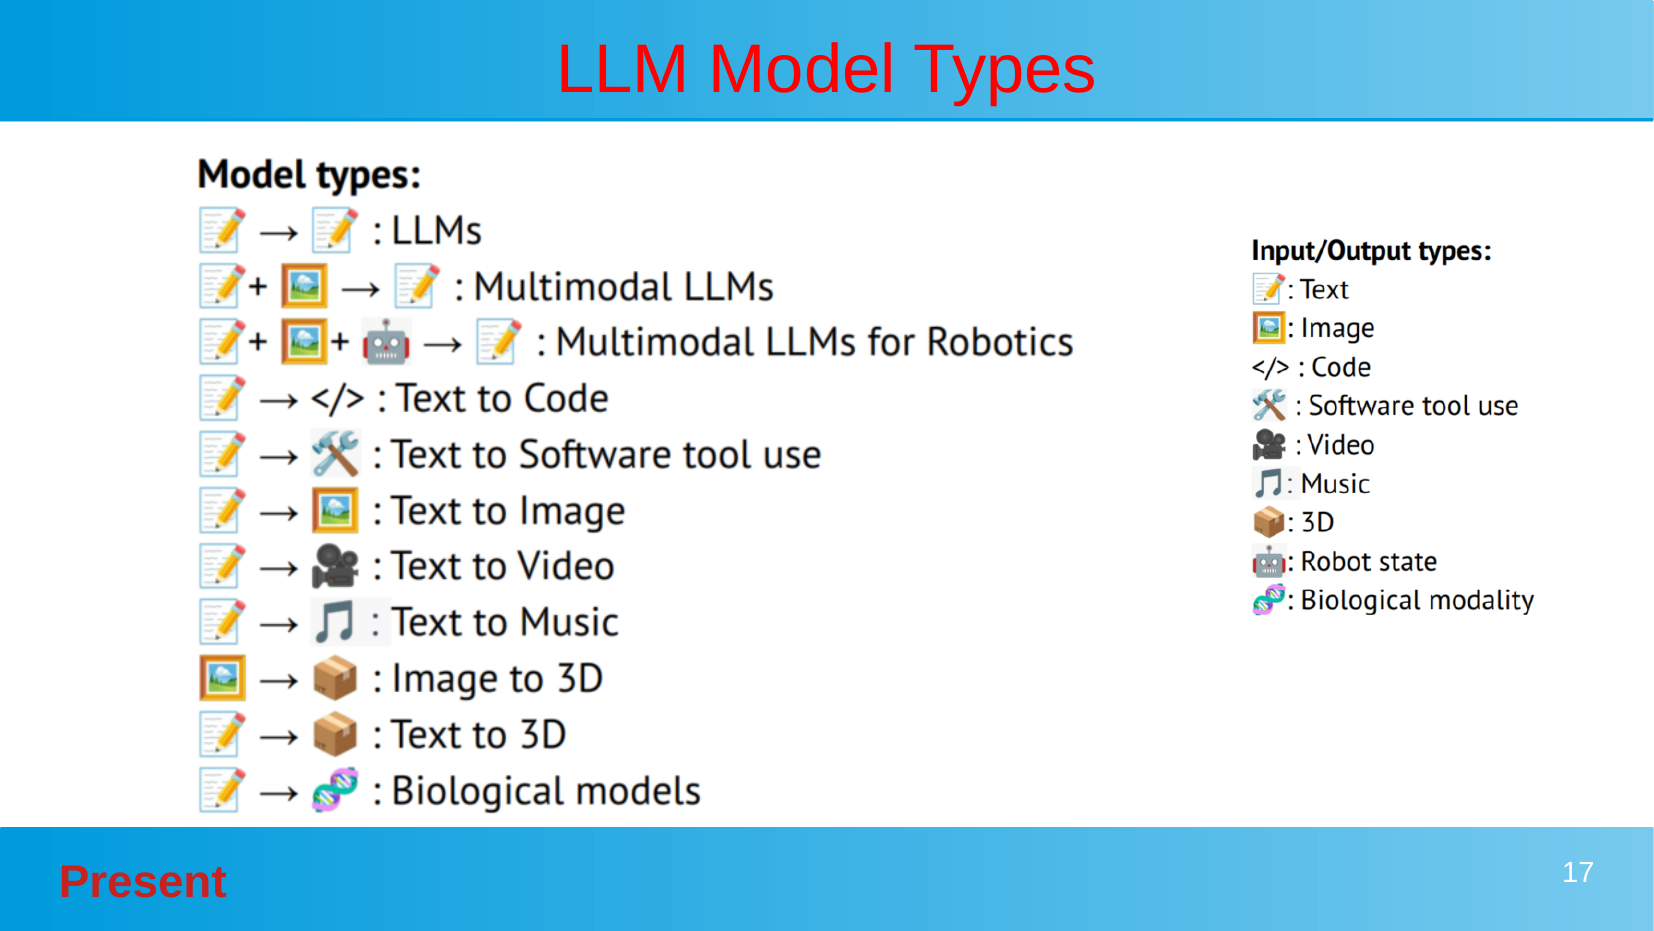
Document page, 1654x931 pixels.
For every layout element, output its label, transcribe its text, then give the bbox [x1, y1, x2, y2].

title LLM Model Types [59, 29, 1595, 108]
picture [161, 132, 1126, 826]
picture [1239, 224, 1576, 627]
